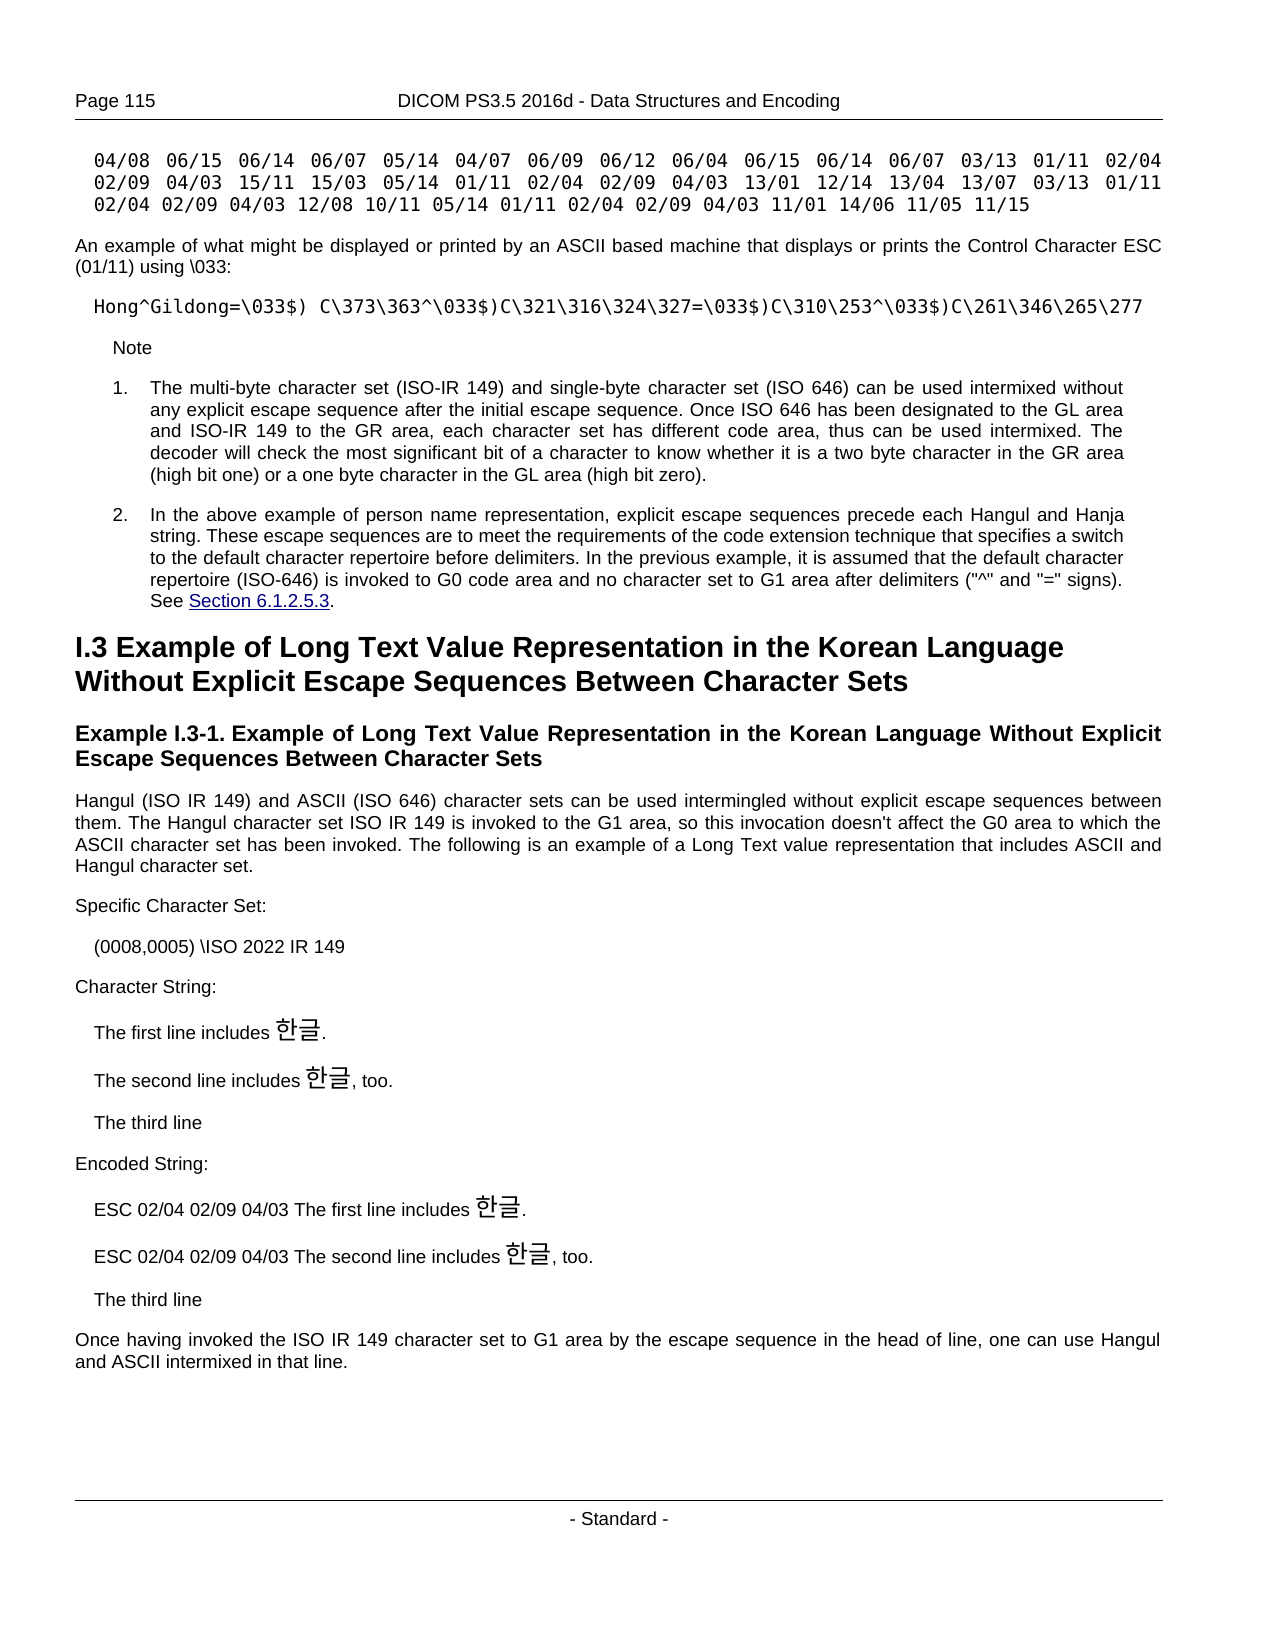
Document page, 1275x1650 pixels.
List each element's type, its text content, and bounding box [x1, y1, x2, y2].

list In the above example of person name representation, explicit escape sequences precede each Hangul and Hanja string. These escape sequences are to meet the requirements of the code extension technique that specifies a switch to the default character repertoire before delimiters. In the previous example, it is assumed that the default character repertoire (ISO-646) is invoked to G0 code area and no character set to G1 area after delimiters ("^" and "=" signs). See Section 6.1.2.5.3. [112, 504, 1125, 612]
text (0008,0005) \ISO 2022 IR 149 [94, 936, 1162, 957]
text Hangul (ISO IR 149) and ASCII (ISO 646) character sets can be used intermingled without explicit escape sequences between them. The Hangul character set ISO IR 149 is invoked to the G1 area, so this invocation doesn't affect the G0 area to which the ASCII character set has been invoked. The following is an example of a Long Text value representation that includes ASCII and Hangul character set. [75, 790, 1162, 877]
text Note [112, 337, 1125, 358]
text Example I.3-1. Example of Long Text Value Representation in the Korean Language Without Explicit Escape Sequences Between Character Sets [75, 720, 1162, 772]
list The multi-byte character set (ISO-IR 149) and single-byte character set (ISO 646) can be used intermixed without any explicit escape sequence after the initial escape sequence. Once ISO 646 has been designated to the GL area and ISO-IR 149 to the GR area, each character set has different code area, thus can be used intermixed. The decoder will check the most significant bit of a character to know whether it is a two byte character in the GR area (high bit one) or a one byte character in the GL area (high bit zero). [112, 377, 1125, 485]
text Specific Character Set: [75, 895, 1162, 917]
text The third line [94, 1112, 1162, 1134]
text 04/08 06/15 06/14 06/07 05/14 04/07 06/09 06/12 06/04 06/15 06/14 06/07 03/13 01/11 02/04 02/09 04/03 15/11 15/03 05/14 01/11 02/04 02/09 04/03 13/01 12/14 13/04 13/07 03/13 01/11 02/04 02/09 04/03 12/08 10/11 05/14 01/11 02/04 02/09 04/03 11/01 14/06 11/05 11/15 [94, 150, 1162, 216]
text Character String: [75, 976, 1162, 997]
text Encoded String: [75, 1152, 1162, 1174]
text Once having invoked the ISO IR 149 character set to G1 area by the escape sequence in the head of line, one can use Hangul and ASCII intermixed in that line. [75, 1329, 1162, 1372]
text I.3 Example of Long Text Value Representation in the Korean Language Without Explicit Escape Sequences Between Character Sets [75, 630, 1162, 697]
text Hong^Gildong=\033$) C\373\363^\033$)C\321\316\324\327=\033$)C\310\253^\033$)C\261\346\265\277 [94, 296, 1162, 318]
text An example of what might be displayed or printed by an ASCII based machine that displays or prints the Control Character ESC (01/11) using \033: [75, 234, 1162, 277]
text ESC 02/04 02/09 04/03 The first line includes 한글. [94, 1193, 1162, 1222]
text ESC 02/04 02/09 04/03 The second line includes 한글, too. [94, 1241, 1162, 1270]
text The third line [94, 1288, 1162, 1310]
text The first line includes 한글. [94, 1016, 1162, 1045]
text The second line includes 한글, too. [94, 1064, 1162, 1093]
